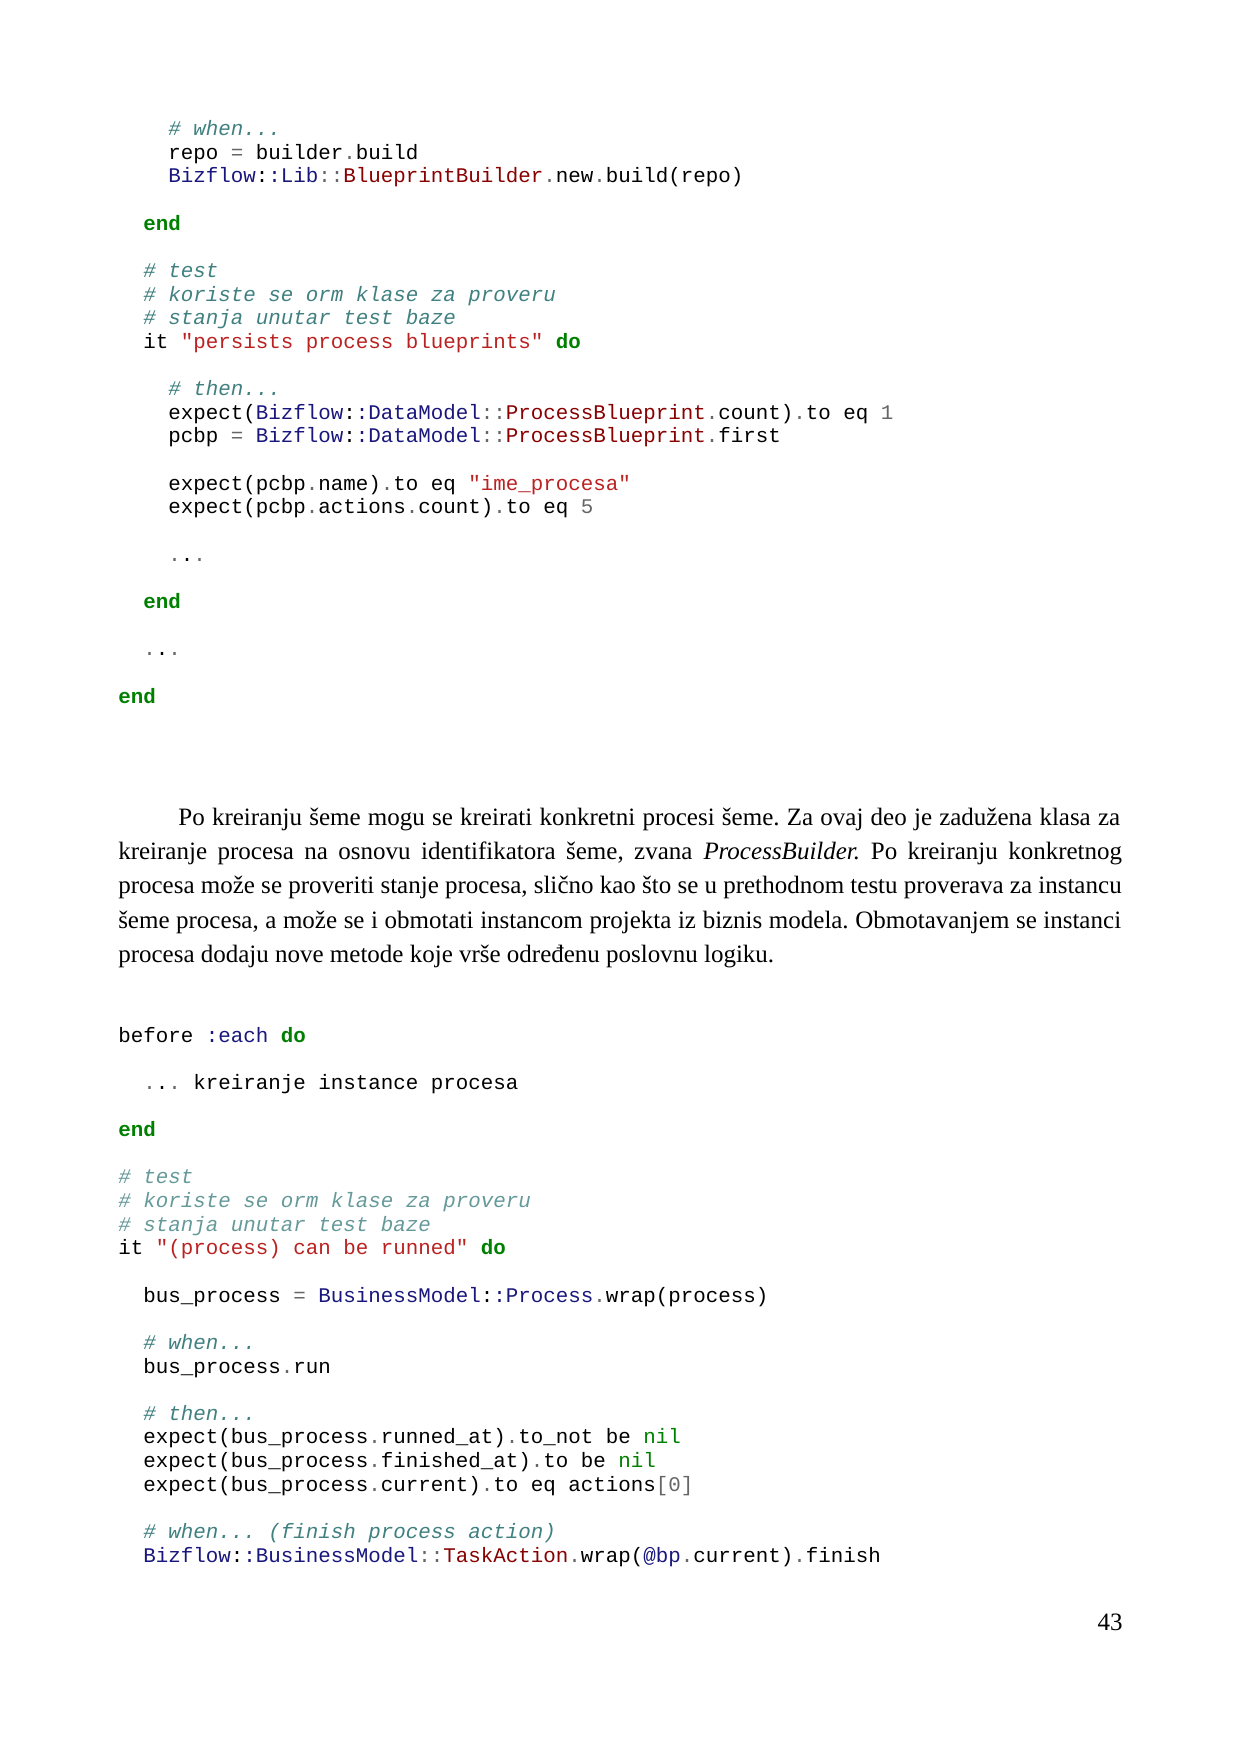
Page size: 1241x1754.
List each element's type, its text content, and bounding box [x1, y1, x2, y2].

text # when... [118, 118, 1122, 142]
text expect(pcbp.name).to eq "ime_procesa" [118, 473, 1122, 496]
text # koriste se orm klase za proveru [118, 1190, 1122, 1214]
text bus_process = BusinessModel::Process.wrap(process) [118, 1285, 1122, 1308]
text it "(process) can be runned" do [118, 1237, 1122, 1261]
text ... [118, 638, 1122, 662]
text bus_process.run [118, 1356, 1122, 1379]
text expect(bus_process.finished_at).to be nil [118, 1450, 1122, 1474]
text Bizflow::Lib::BlueprintBuilder.new.build(repo) [118, 165, 1122, 189]
text # when... [118, 1332, 1122, 1356]
text expect(pcbp.actions.count).to eq 5 [118, 496, 1122, 520]
text # stanja unutar test baze [118, 307, 1122, 331]
text before :each do [118, 1024, 1122, 1048]
text pcbp = Bizflow::DataModel::ProcessBlueprint.first [118, 426, 1122, 449]
text repo = builder.build [118, 142, 1122, 165]
text it "persists process blueprints" do [118, 331, 1122, 354]
text # koriste se orm klase za proveru [118, 284, 1122, 307]
text end [118, 686, 1122, 709]
text ... [118, 544, 1122, 567]
text end [118, 591, 1122, 615]
text end [118, 213, 1122, 236]
text # test [118, 1166, 1122, 1190]
text Bizflow::BusinessModel::TaskAction.wrap(@bp.current).finish [118, 1545, 1122, 1568]
text Po kreiranju šeme mogu se kreirati konkretni procesi šeme. Za ovaj deo je zadužena klasa za kreiranje procesa na osnovu identifikatora šeme, zvana ProcessBuilder. Po kreiranju konkretnog procesa može se proveriti stanje procesa, slično kao što se u prethodnom testu proverava za instancu šeme procesa, a može se i obmotati instancom projekta iz biznis modela. Obmotavanjem se instanci procesa dodaju nove metode koje vrše određenu poslovnu logiku. [118, 802, 1122, 968]
text # stanja unutar test baze [118, 1214, 1122, 1237]
text # then... [118, 378, 1122, 402]
text expect(bus_process.current).to eq actions[0] [118, 1474, 1122, 1497]
text expect(bus_process.runned_at).to_not be nil [118, 1427, 1122, 1450]
text # then... [118, 1403, 1122, 1427]
text # when... (finish process action) [118, 1521, 1122, 1545]
text expect(Bizflow::DataModel::ProcessBlueprint.count).to eq 1 [118, 402, 1122, 426]
text # test [118, 260, 1122, 284]
text ... kreiranje instance procesa [118, 1072, 1122, 1096]
text end [118, 1119, 1122, 1143]
